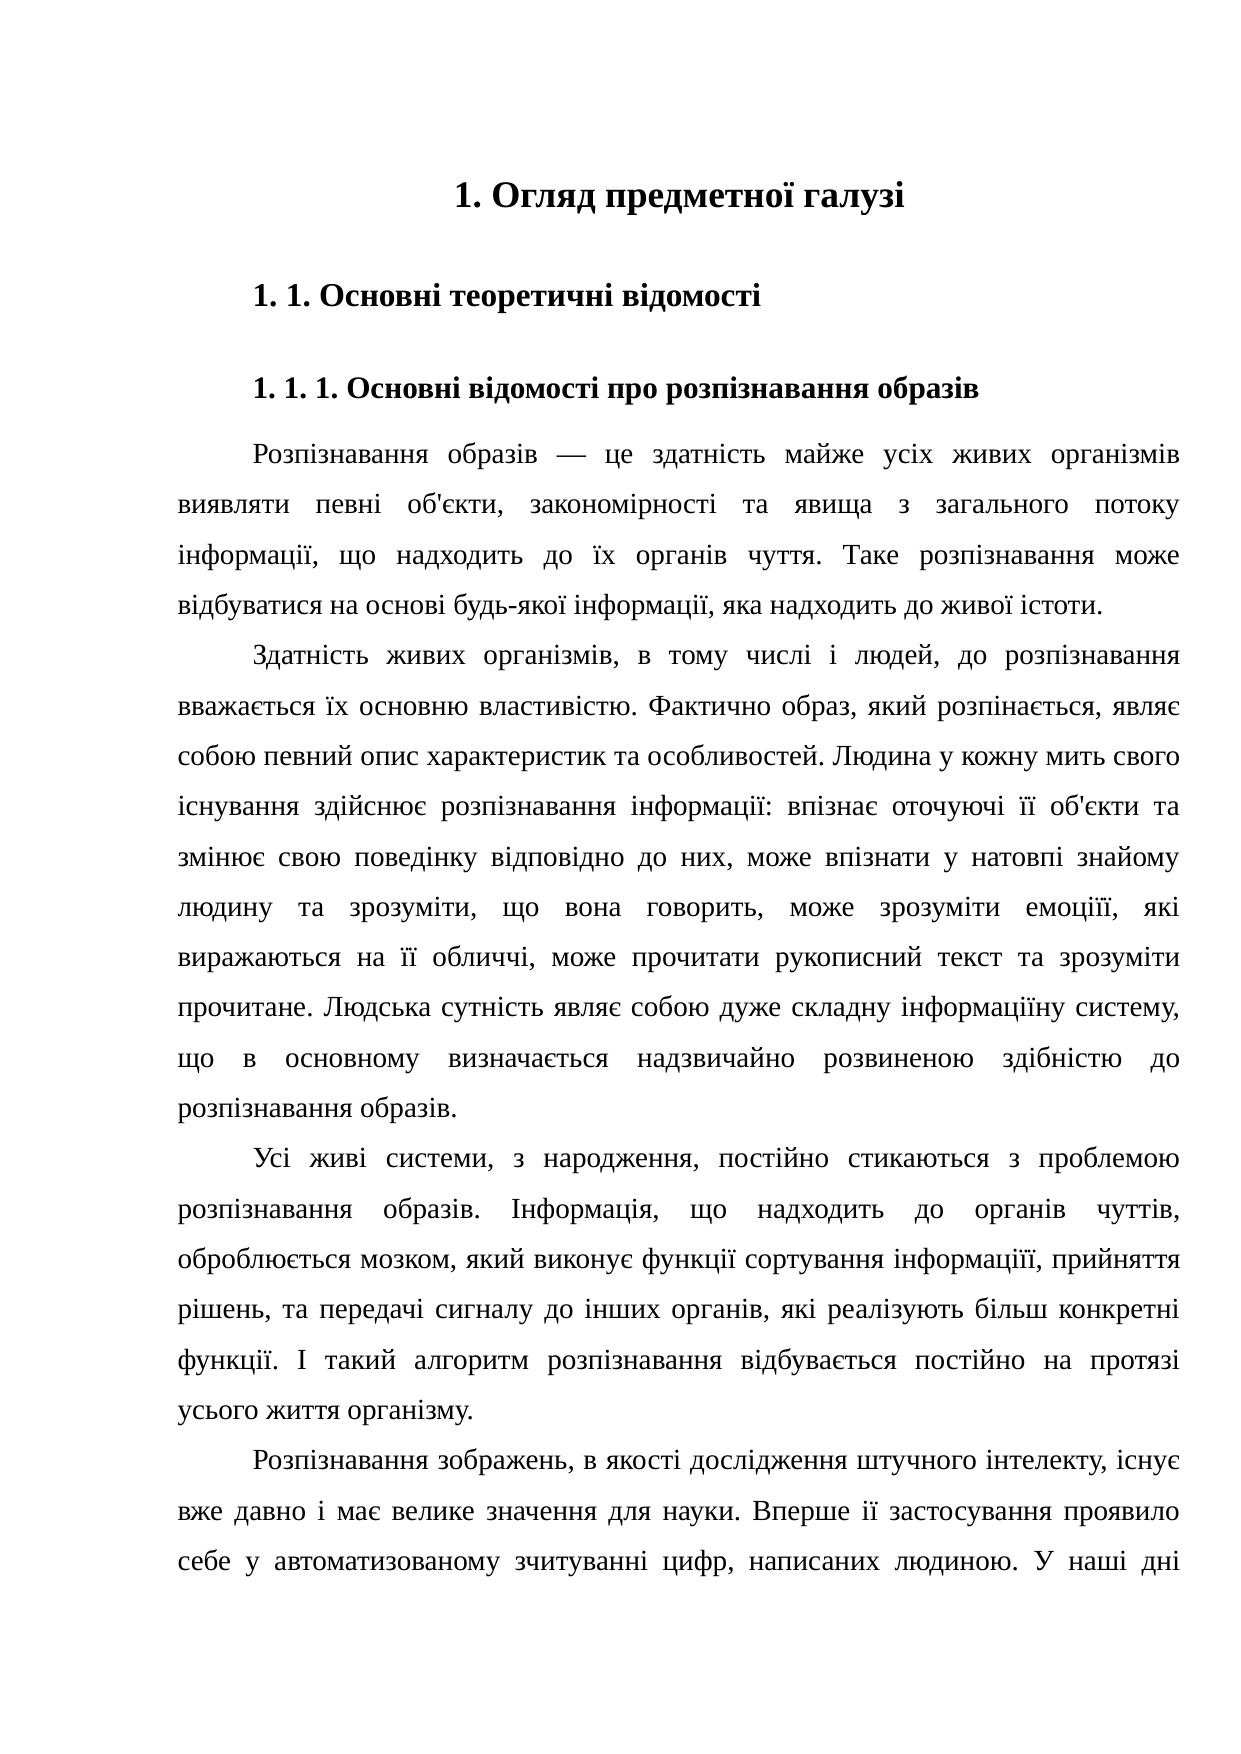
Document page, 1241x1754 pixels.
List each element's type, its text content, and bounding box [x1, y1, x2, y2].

subtitle 1. 1. 1. Основні відомості про розпізнавання образів [177, 370, 1181, 406]
subtitle 1. 1. Основні теоретичні відомості [177, 275, 1181, 313]
text Усі живі системи, з народження, постійно стикаються з проблемою розпізнавання образів. Інформація, що надходить до органів чуттів, оброблюється мозком, який виконує функції сортування інформаціїї, прийняття рішень, та передачі сигналу до інших органів, які реалізують більш конкретні функції. І такий алгоритм розпізнавання відбувається постійно на протязі усього життя організму. [177, 1141, 1181, 1426]
text Розпізнавання зображень, в якості дослідження штучного інтелекту, існує вже давно і має велике значення для науки. Вперше ії застосування проявило себе у автоматизованому зчитуванні цифр, написаних людиною. У наші дні [177, 1442, 1181, 1577]
subtitle 1. Огляд предметної галузі [177, 173, 1181, 216]
text Здатність живих організмів, в тому числі і людей, до розпізнавання вважається їх основню властивістю. Фактично образ, який розпінається, являє собою певний опис характеристик та особливостей. Людина у кожну мить свого існування здійснює розпізнавання інформації: впізнає оточуючі її об'єкти та змінює свою поведінку відповідно до них, може впізнати у натовпі знайому людину та зрозуміти, що вона говорить, може зрозуміти емоціїї, які виражаються на її обличчі, може прочитати рукописний текст та зрозуміти прочитане. Людська сутність являє собою дуже складну інформаціїну систему, що в основному визначається надзвичайно розвиненою здібністю до розпізнавання образів. [177, 637, 1181, 1124]
text Розпізнавання образів — це здатність майже усіх живих організмів виявляти певні об'єкти, закономірності та явища з загального потоку інформації, що надходить до їх органів чуття. Таке розпізнавання може відбуватися на основі будь-якої інформації, яка надходить до живої істоти. [177, 436, 1181, 621]
